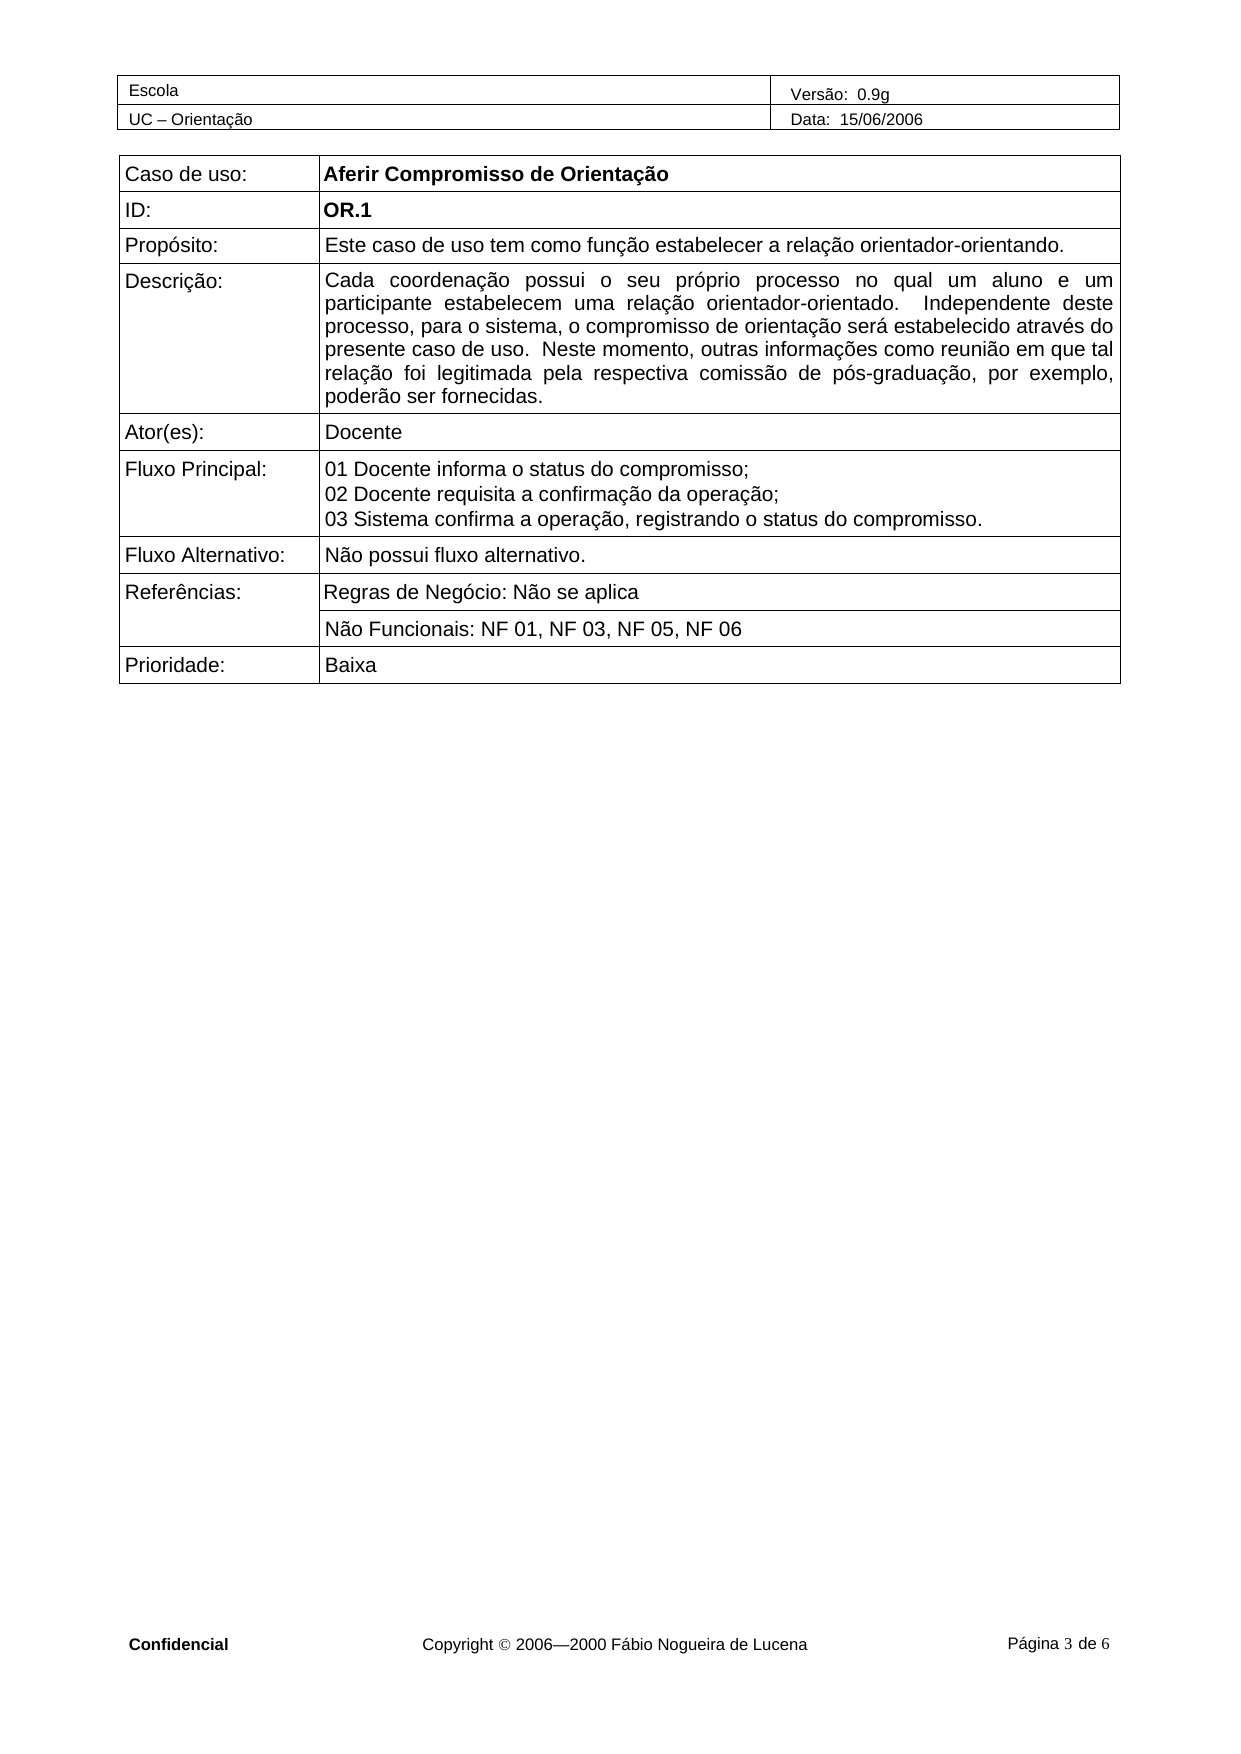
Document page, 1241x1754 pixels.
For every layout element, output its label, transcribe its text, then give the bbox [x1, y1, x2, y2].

table_cell OR.1 [320, 192, 1120, 228]
table_cell Docente [320, 414, 1120, 450]
table_cell 01 Docente informa o status do compromisso; 02 Docente requisita a confirmação da operação; 03 Sistema confirma a operação, registrando o status do compromisso. [320, 451, 1120, 536]
table_cell Baixa [320, 647, 1120, 683]
table_cell Não possui fluxo alternativo. [320, 537, 1120, 573]
table_cell Este caso de uso tem como função estabelecer a relação orientador-orientando. [320, 229, 1120, 262]
table_cell Propósito: [120, 229, 319, 262]
table_header Aferir Compromisso de Orientação [320, 156, 1120, 191]
table_cell Prioridade: [120, 647, 319, 683]
table_cell ID: [120, 192, 319, 228]
table_header Caso de uso: [120, 156, 319, 191]
table_cell Não Funcionais: NF 01, NF 03, NF 05, NF 06 [320, 611, 1120, 646]
table_cell Fluxo Alternativo: [120, 537, 319, 573]
table_cell Ator(es): [120, 414, 319, 450]
table_cell Referências: [120, 574, 319, 646]
table_cell Cada coordenação possui o seu próprio processo no qual um aluno e um participante estabelecem uma relação orientador-orientado. Independente deste processo, para o sistema, o compromisso de orientação será estabelecido através do presente caso de uso. Neste momento, outras informações como reunião em que tal relação foi legitimada pela respectiva comissão de pós-graduação, por exemplo, poderão ser fornecidas. [320, 264, 1120, 413]
table_cell Fluxo Principal: [120, 451, 319, 536]
table_cell Descrição: [120, 264, 319, 413]
table_header Regras de Negócio: Não se aplica [320, 574, 1120, 609]
